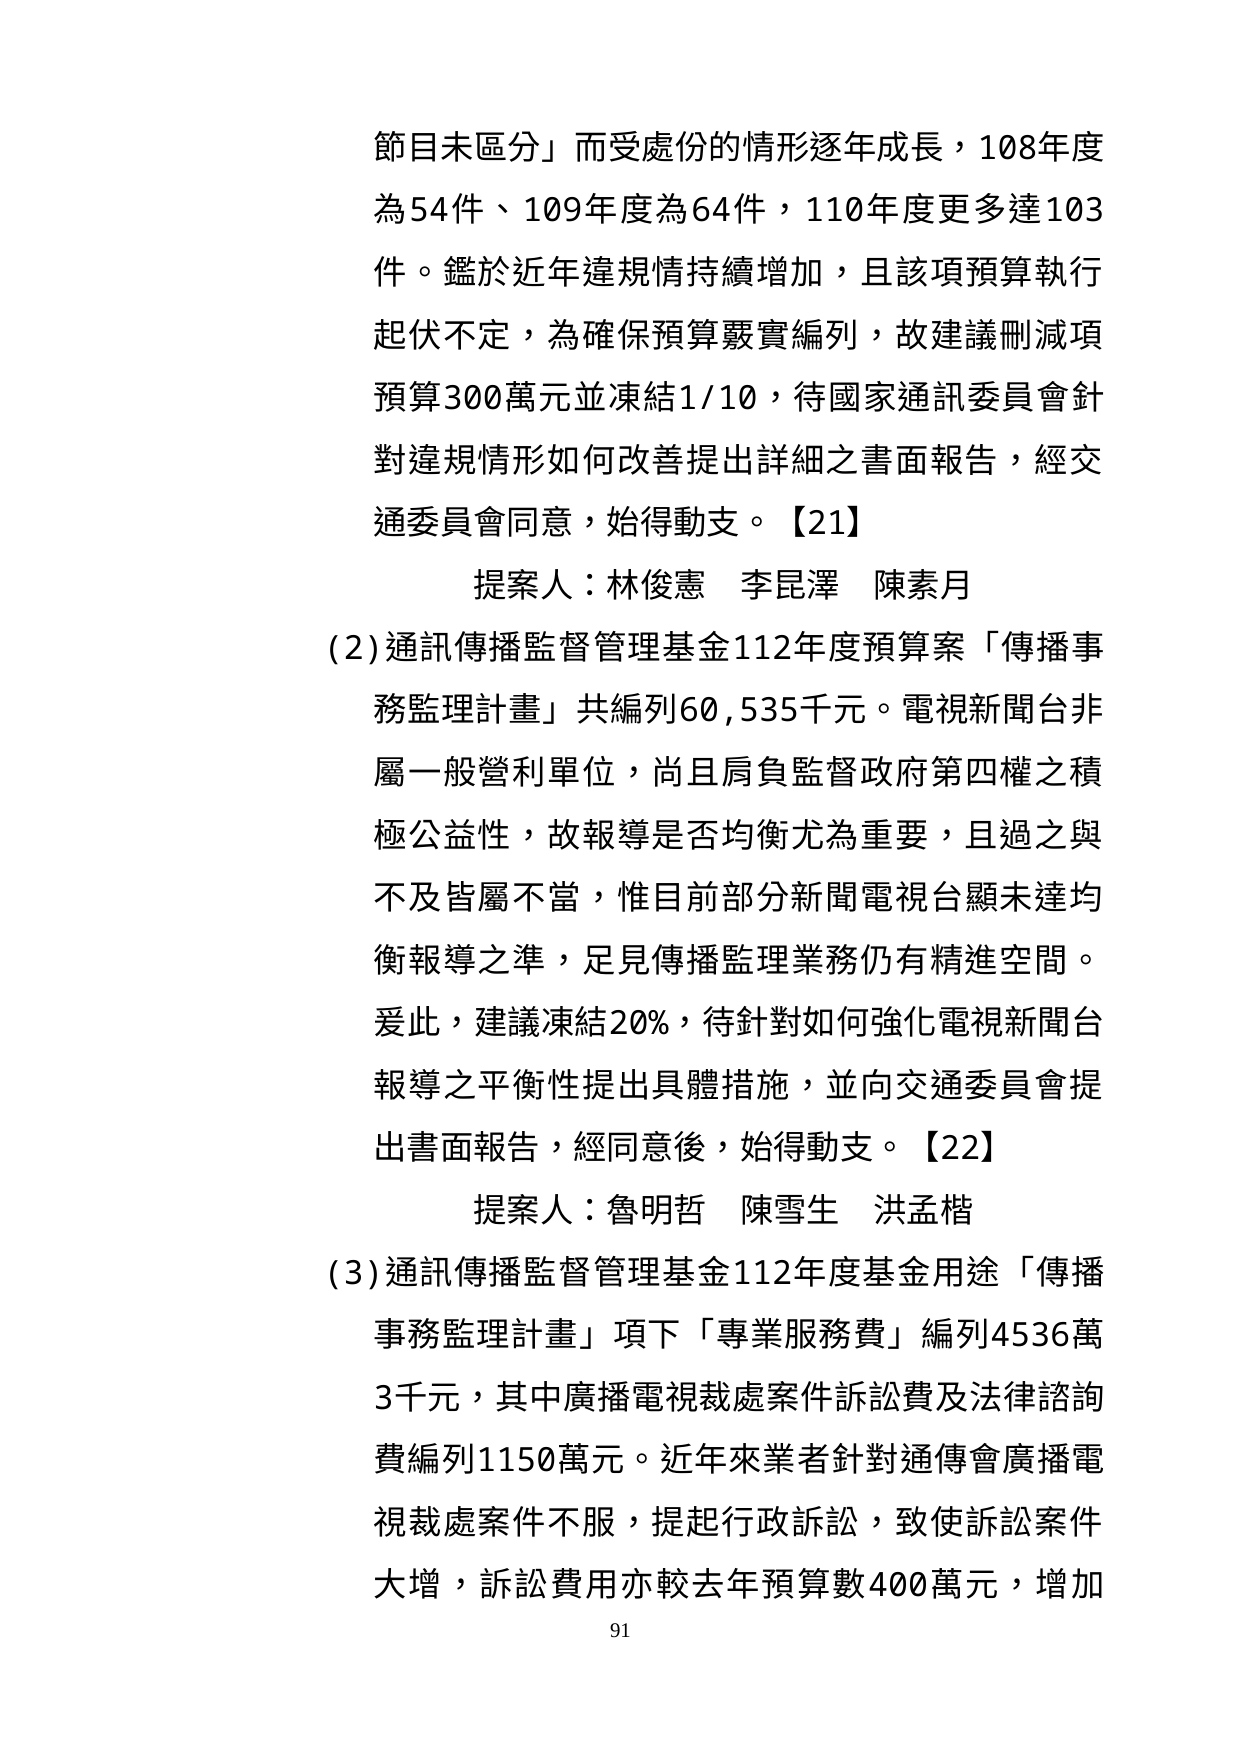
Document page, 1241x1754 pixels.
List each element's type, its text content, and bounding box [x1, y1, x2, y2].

subtitle 節目未區分」而受處份的情形逐年成長，108年度為54件、109年度為64件，110年度更多達103件。鑑於近年違規情持續增加，且該項預算執行起伏不定，為確保預算覈實編列，故建議刪減項預算300萬元並凍結1/10，待國家通訊委員會針對違規情形如何改善提出詳細之書面報告，經交通委員會同意，始得動支。【21】 [323, 103, 1104, 541]
subtitle (2)通訊傳播監督管理基金112年度預算案「傳播事務監理計畫」共編列60,535千元。電視新聞台非屬一般營利單位，尚且肩負監督政府第四權之積極公益性，故報導是否均衡尤為重要，且過之與不及皆屬不當，惟目前部分新聞電視台顯未達均衡報導之準，足見傳播監理業務仍有精進空間。爰此，建議凍結20%，待針對如何強化電視新聞台報導之平衡性提出具體措施，並向交通委員會提出書面報告，經同意後，始得動支。【22】 [323, 603, 1104, 1166]
subtitle (3)通訊傳播監督管理基金112年度基金用途「傳播事務監理計畫」項下「專業服務費」編列4536萬3千元，其中廣播電視裁處案件訴訟費及法律諮詢費編列1150萬元。近年來業者針對通傳會廣播電視裁處案件不服，提起行政訴訟，致使訴訟案件大增，訴訟費用亦較去年預算數400萬元，增加 [323, 1228, 1104, 1603]
text 提案人：魯明哲 陳雪生 洪孟楷 [473, 1166, 1117, 1228]
text 提案人：林俊憲 李昆澤 陳素月 [473, 541, 1117, 603]
